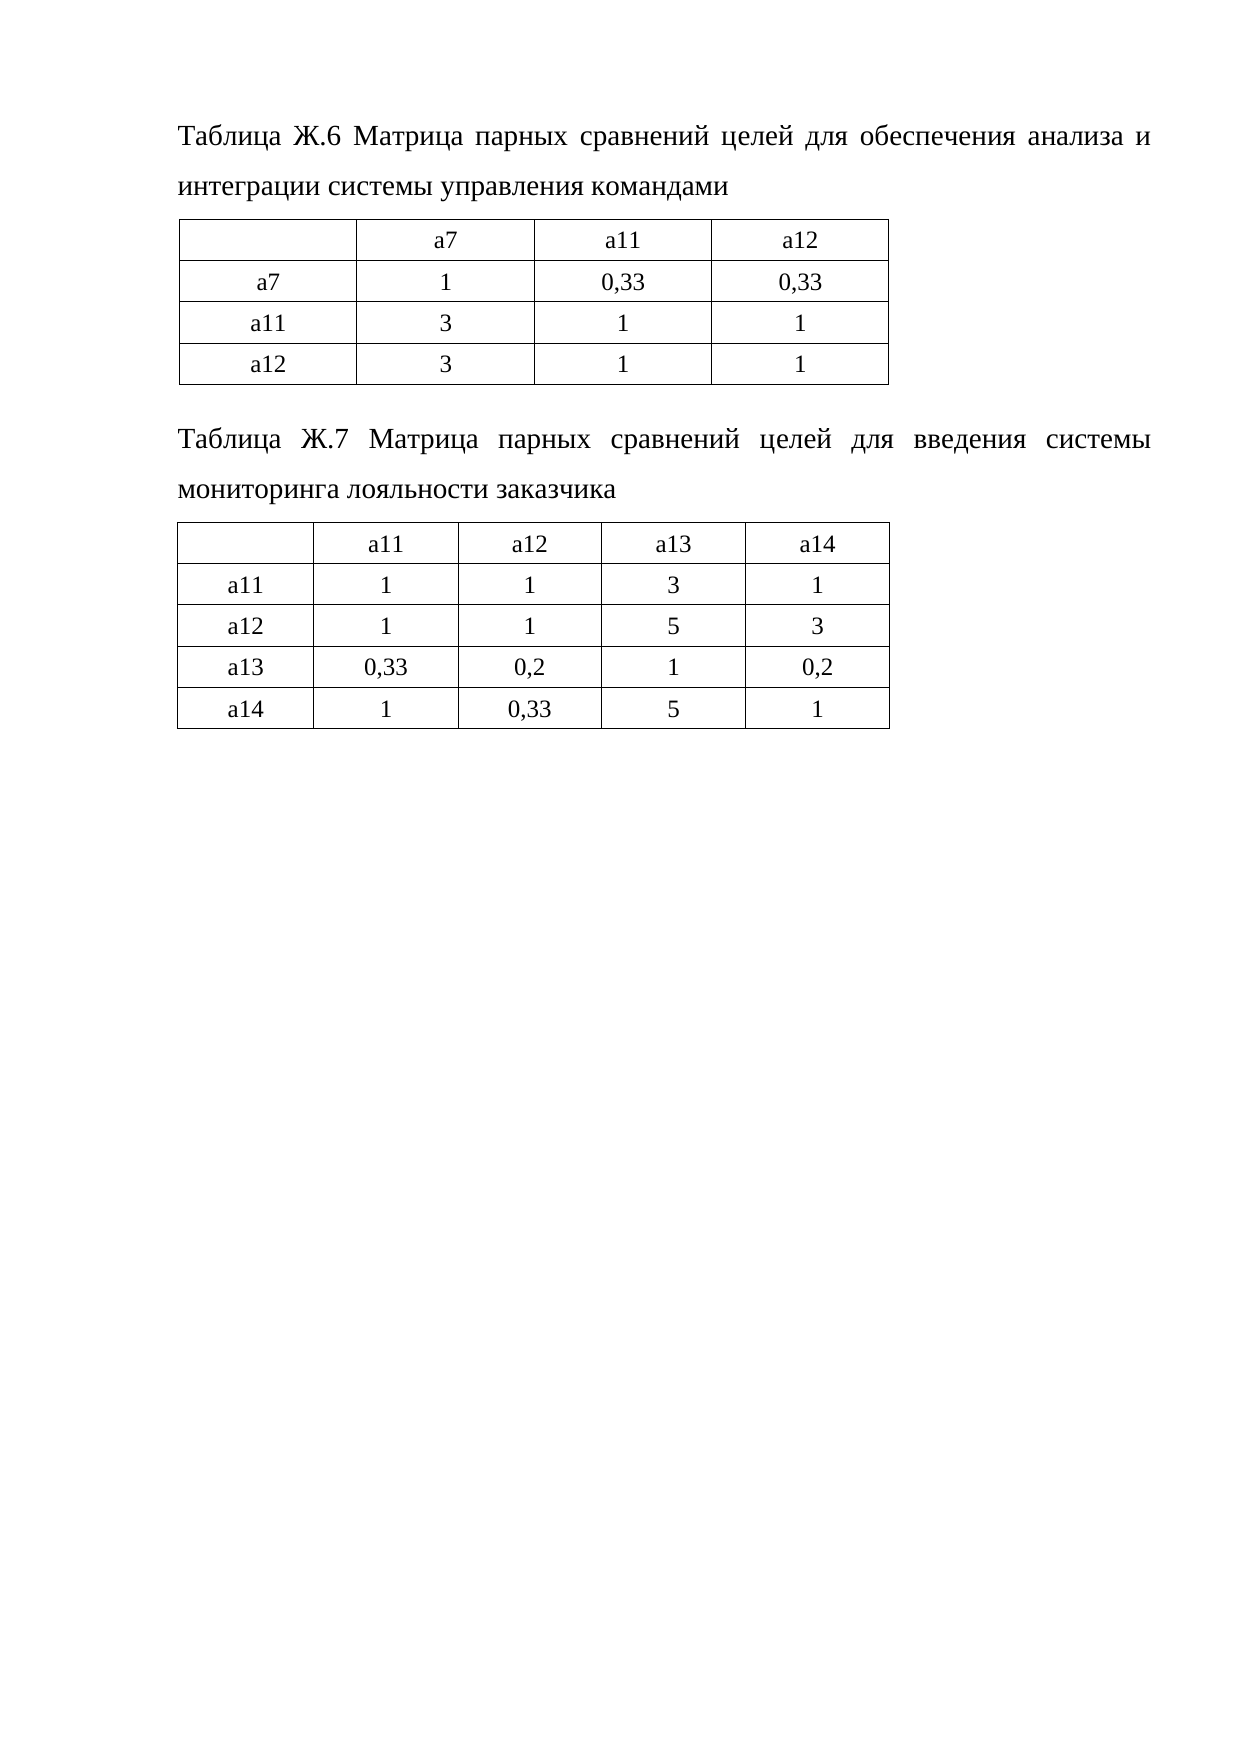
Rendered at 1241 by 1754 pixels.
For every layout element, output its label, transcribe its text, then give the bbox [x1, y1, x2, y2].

table_cell 1 [712, 302, 888, 342]
table_cell 3 [357, 302, 534, 342]
table_cell 1 [459, 564, 601, 604]
table_cell 3 [357, 344, 534, 384]
table_header [180, 220, 356, 260]
table_cell a12 [178, 605, 313, 646]
table_cell 0,33 [314, 647, 458, 687]
table_cell 0,2 [459, 647, 601, 687]
table_cell a13 [178, 647, 313, 687]
table_cell 1 [357, 261, 534, 301]
text Таблица Ж.7 Матрица парных сравнений целей для введения системы мониторинга лояльности заказчика [177, 421, 1152, 505]
table_cell 1 [602, 647, 745, 687]
table_cell 1 [535, 302, 711, 342]
table_header a14 [746, 523, 889, 563]
table_cell 1 [314, 564, 458, 604]
table_header [178, 523, 313, 563]
table_cell 1 [746, 564, 889, 604]
table_cell 1 [746, 688, 889, 728]
table_header a11 [314, 523, 458, 563]
table_cell 5 [602, 605, 745, 646]
table_header a13 [602, 523, 745, 563]
table_cell a7 [180, 261, 356, 301]
table_cell 0,33 [535, 261, 711, 301]
table_cell 0,33 [459, 688, 601, 728]
table_header a11 [535, 220, 711, 260]
table_cell 1 [712, 344, 888, 384]
text Таблица Ж.6 Матрица парных сравнений целей для обеспечения анализа и интеграции системы управления командами [177, 118, 1152, 202]
table_cell 5 [602, 688, 745, 728]
table_cell 3 [602, 564, 745, 604]
table_cell 3 [746, 605, 889, 646]
table_cell a11 [180, 302, 356, 342]
table_cell 1 [459, 605, 601, 646]
table_cell 1 [314, 688, 458, 728]
table_cell 1 [535, 344, 711, 384]
table_cell a11 [178, 564, 313, 604]
table_cell 0,33 [712, 261, 888, 301]
table_cell a12 [180, 344, 356, 384]
table_header a12 [712, 220, 888, 260]
table_header a12 [459, 523, 601, 563]
table_cell a14 [178, 688, 313, 728]
table_header a7 [357, 220, 534, 260]
table_cell 1 [314, 605, 458, 646]
table_cell 0,2 [746, 647, 889, 687]
